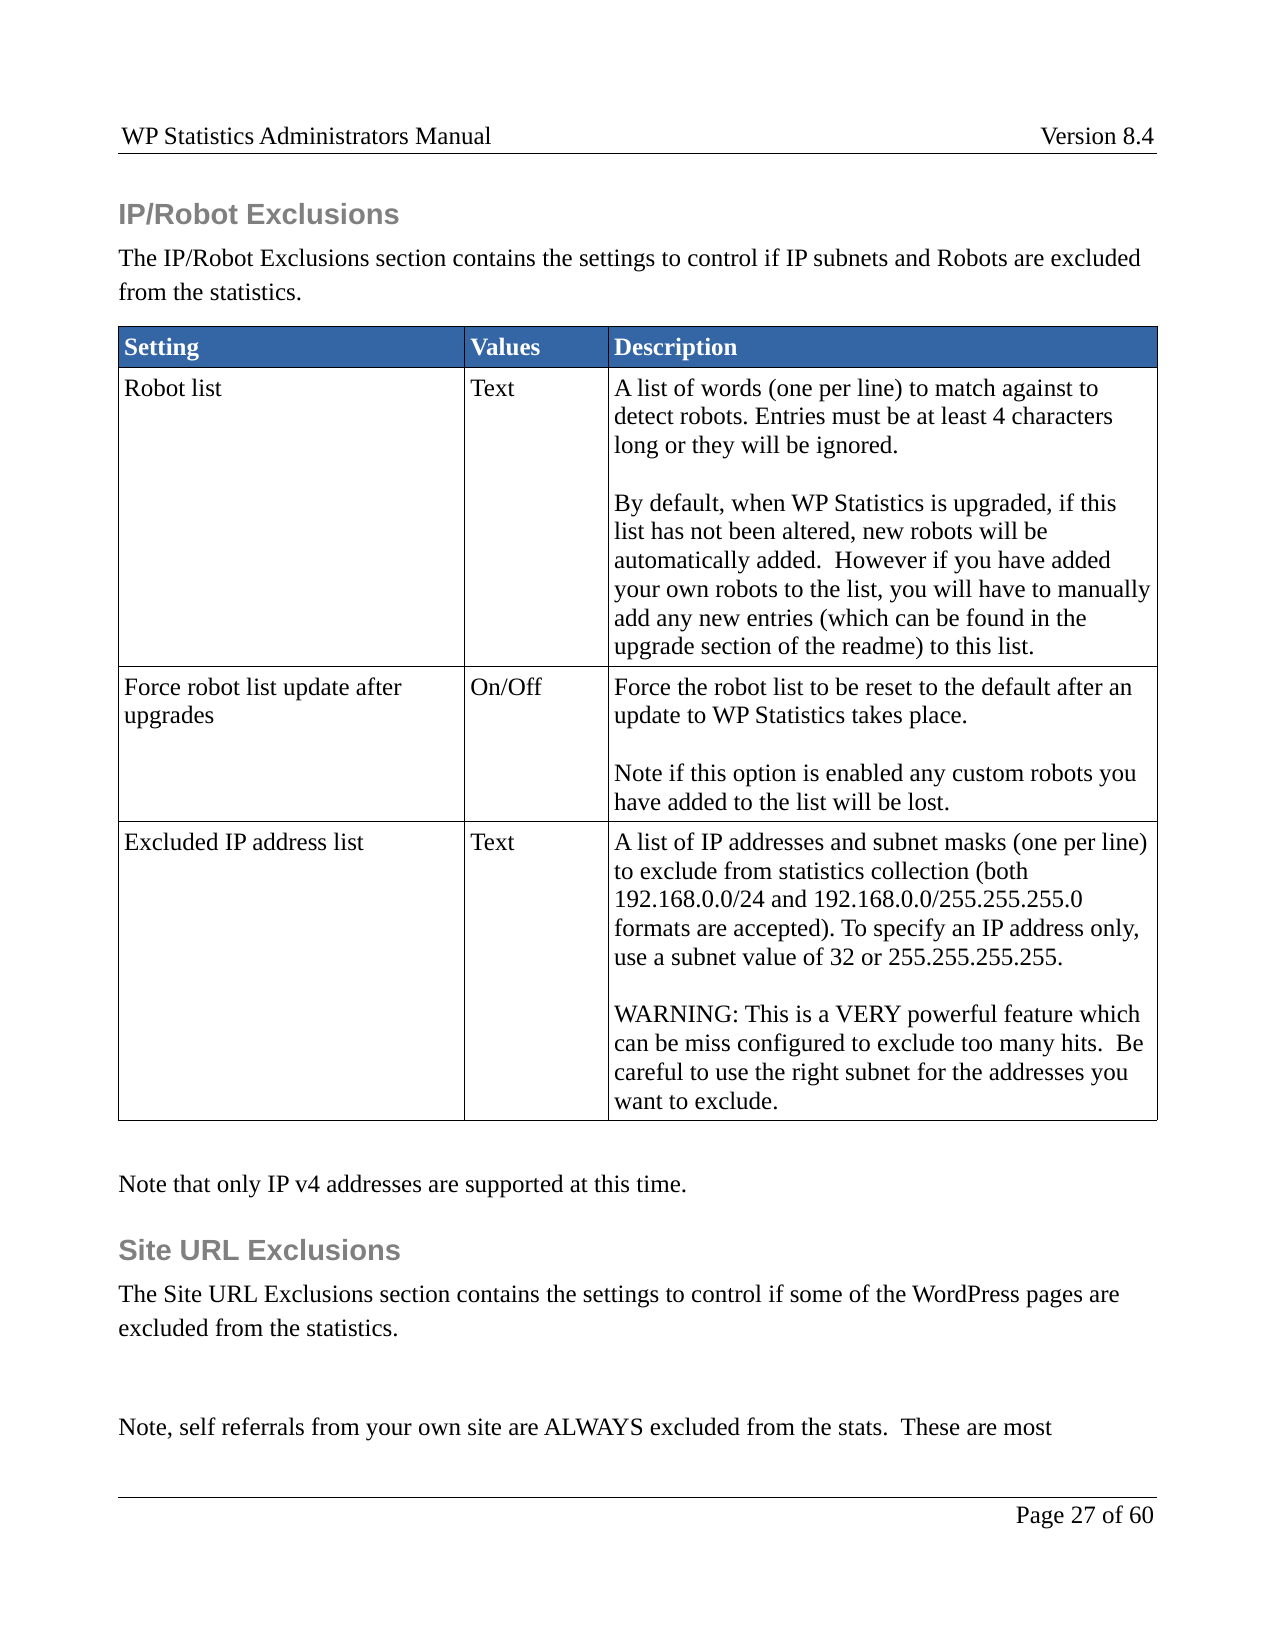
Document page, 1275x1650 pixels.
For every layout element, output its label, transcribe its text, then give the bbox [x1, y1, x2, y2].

subtitle Site URL Exclusions [118, 1233, 1157, 1267]
text The IP/Robot Exclusions section contains the settings to control if IP subnets and Robots are excluded from the statistics. [118, 243, 1157, 306]
table_cell Excluded IP address list [119, 822, 464, 1120]
table_cell Text [465, 822, 608, 1120]
table_cell A list of IP addresses and subnet masks (one per line) to exclude from statistics collection (both 192.168.0.0/24 and 192.168.0.0/255.255.255.0 formats are accepted). To specify an IP address only, use a subnet value of 32 or 255.255.255.255. WARNING: This is a VERY powerful feature which can be miss configured to exclude too many hits. Be careful to use the right subnet for the addresses you want to exclude. [609, 822, 1157, 1120]
table_cell A list of words (one per line) to match against to detect robots. Entries must be at least 4 characters long or they will be ignored. By default, when WP Statistics is upgraded, if this list has not been altered, new robots will be automatically added. However if you have added your own robots to the list, you will have to manually add any new entries (which can be found in the upgrade section of the readme) to this list. [609, 368, 1157, 666]
table_cell Robot list [119, 368, 464, 666]
table_cell Force robot list update after upgrades [119, 667, 464, 821]
table_cell Force the robot list to be reset to the default after an update to WP Statistics takes place. Note if this option is enabled any custom robots you have added to the list will be lost. [609, 667, 1157, 821]
text Note, self referrals from your own site are ALWAYS excluded from the stats. These are most [118, 1412, 1157, 1440]
table_cell Text [465, 368, 608, 666]
text Note that only IP v4 addresses are supported at this time. [118, 1169, 1157, 1198]
table_cell On/Off [465, 667, 608, 821]
subtitle IP/Robot Exclusions [118, 197, 1157, 230]
table_header Values [465, 327, 608, 367]
text The Site URL Exclusions section contains the settings to control if some of the WordPress pages are excluded from the statistics. [118, 1279, 1157, 1342]
table_header Setting [119, 327, 464, 367]
table_header Description [609, 327, 1157, 367]
